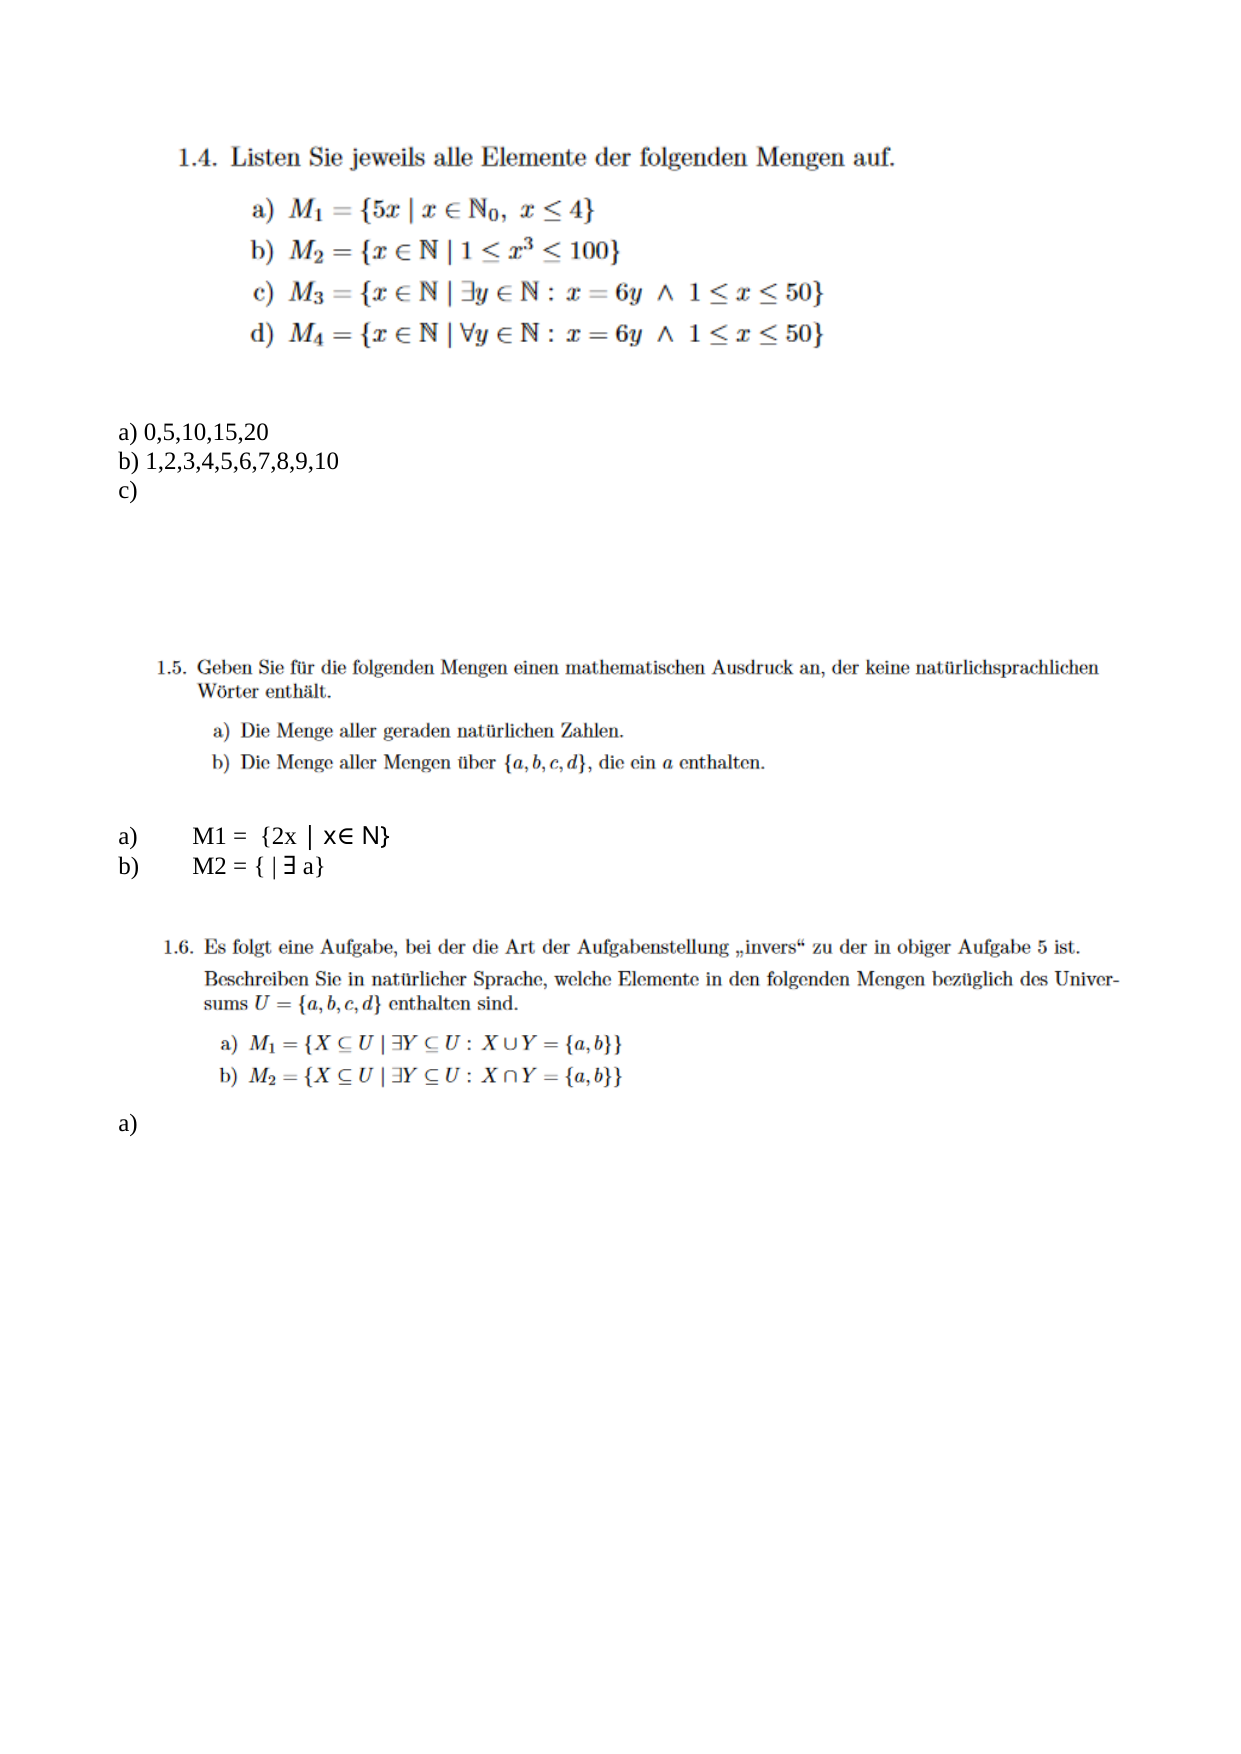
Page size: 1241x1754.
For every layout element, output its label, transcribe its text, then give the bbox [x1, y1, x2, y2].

text c) [118, 475, 1122, 503]
picture [135, 118, 1105, 389]
text a) [118, 1108, 1122, 1137]
picture [118, 647, 1123, 789]
text a) 0,5,10,15,20 [118, 417, 1122, 446]
text b) 1,2,3,4,5,6,7,8,9,10 [118, 446, 1122, 475]
picture [118, 908, 1123, 1108]
text a) M1 = {2x | x∈ N} [118, 817, 1122, 851]
text b) M2 = { | ∃ a} [118, 851, 1122, 880]
